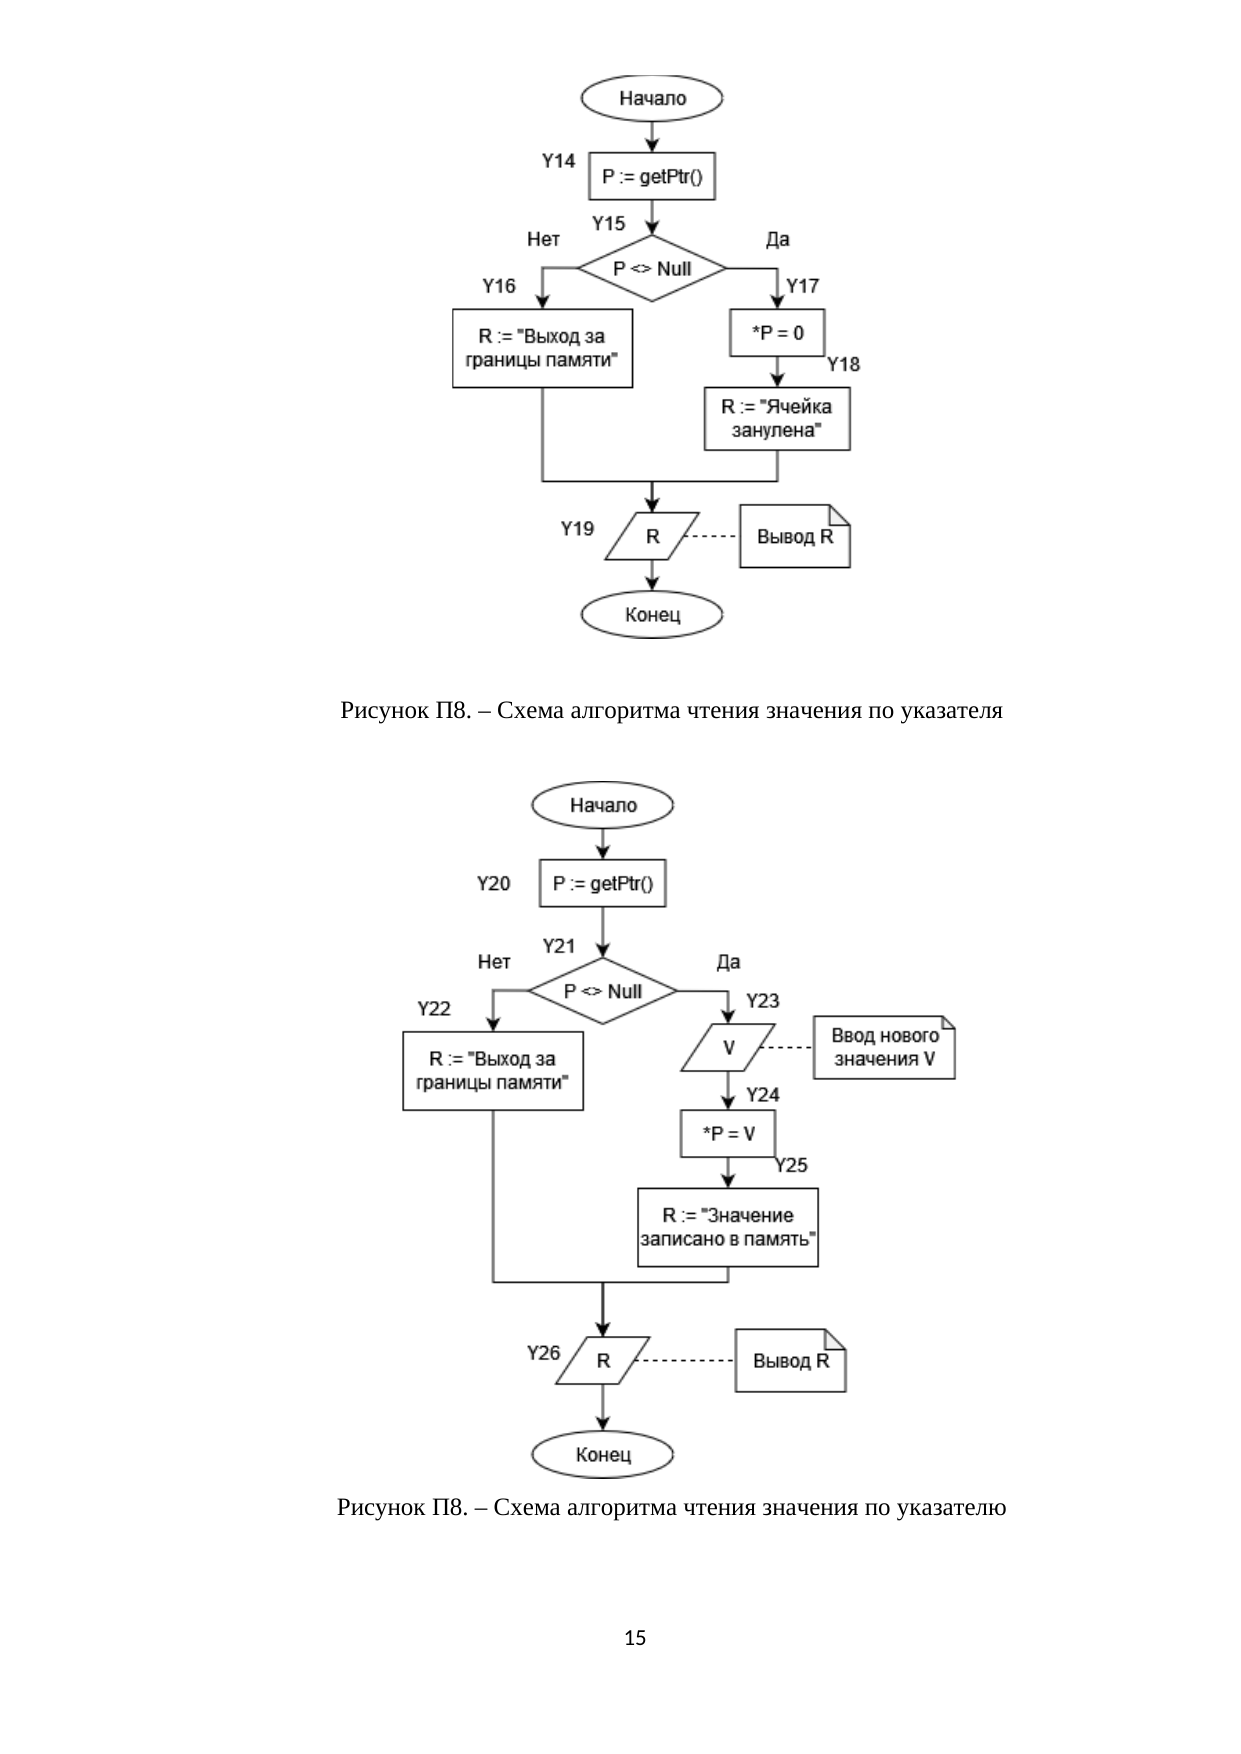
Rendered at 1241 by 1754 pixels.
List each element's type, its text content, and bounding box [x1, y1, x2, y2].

text Рисунок П8. – Схема алгоритма чтения значения по указателя [118, 695, 1152, 724]
text Рисунок П8. – Схема алгоритма чтения значения по указателю [118, 1492, 1152, 1521]
